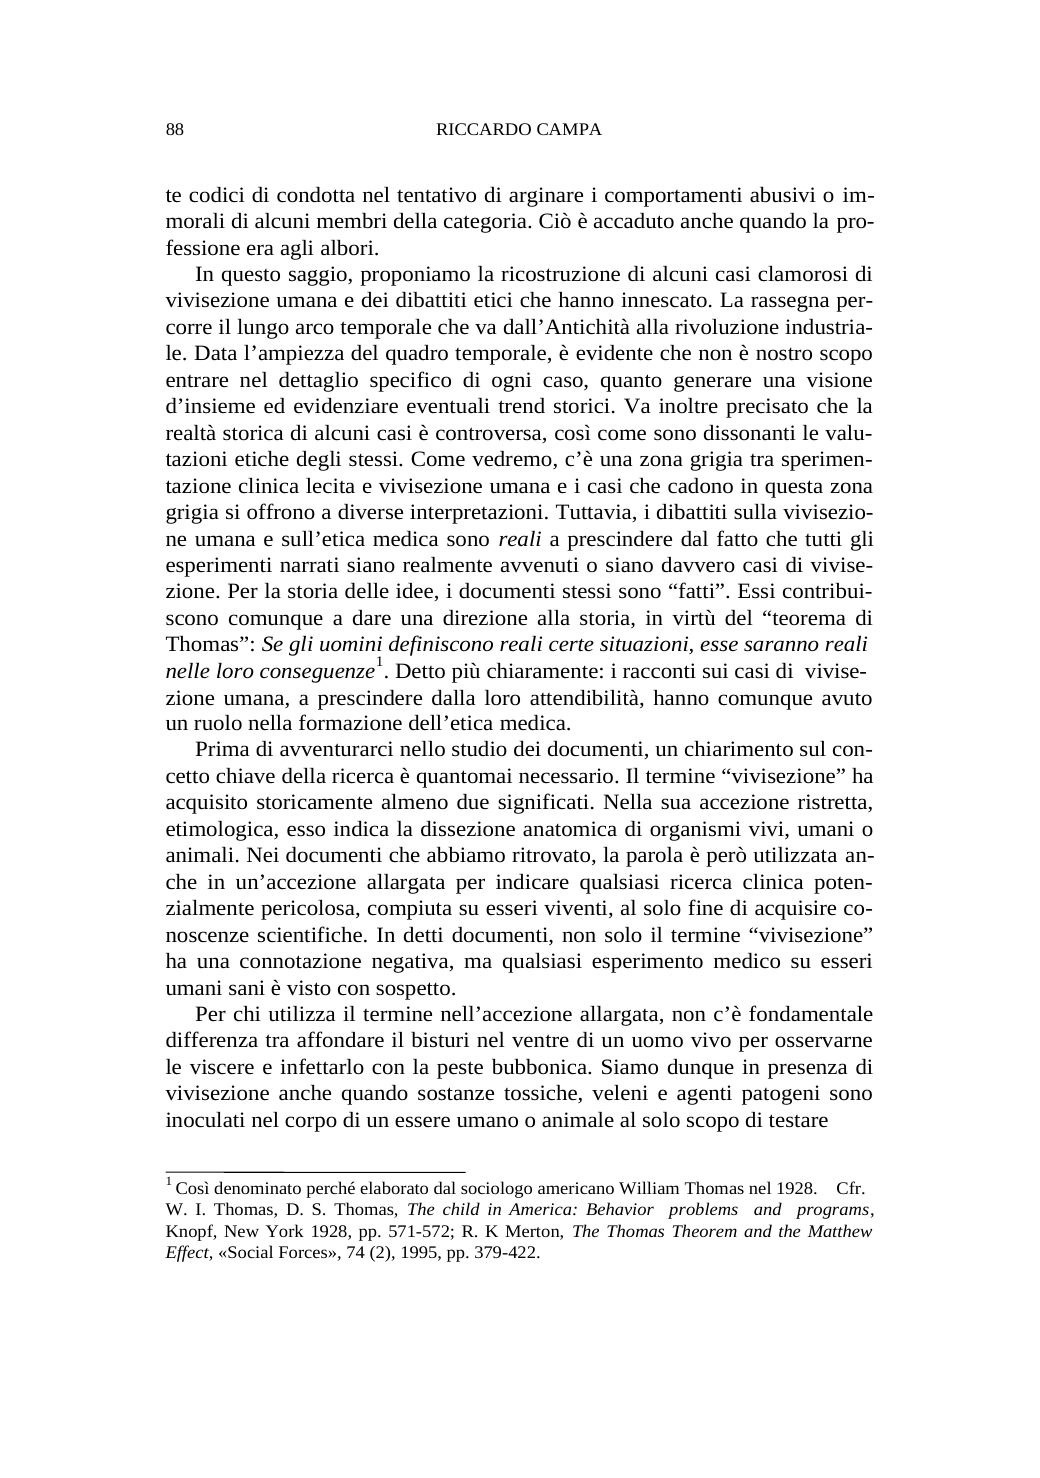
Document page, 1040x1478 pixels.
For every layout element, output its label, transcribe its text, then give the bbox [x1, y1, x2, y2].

text Prima di avventurarci nello studio dei documenti, un chiarimento sul con- cetto chiave della ricerca è quantomai necessario. Il termine “vivisezione” ha acquisito storicamente almeno due significati. Nella sua accezione ristretta, etimologica, esso indica la dissezione anatomica di organismi vivi, umani o animali. Nei documenti che abbiamo ritrovato, la parola è però utilizzata an- che in un’accezione allargata per indicare qualsiasi ricerca clinica poten- zialmente pericolosa, compiuta su esseri viventi, al solo fine di acquisire co- noscenze scientifiche. In detti documenti, non solo il termine “vivisezione” ha una connotazione negativa, ma qualsiasi esperimento medico su esseri umani sani è visto con sospetto. [165, 736, 874, 1000]
text nelle loro conseguenze1. Detto più chiaramente: i racconti sui casi di vivise- [165, 658, 896, 683]
text W. I. Thomas, D. S. Thomas, The child in America: Behavior problems and programs, Knopf, New York 1928, pp. 571-572; R. K Merton, The Thomas Theorem and the Matthew Effect, «Social Forces», 74 (2), 1995, pp. 379-422. [165, 1199, 874, 1262]
text 1 Così denominato perché elaborato dal sociologo americano William Thomas nel 1928. Cfr. [165, 1164, 896, 1198]
text te codici di condotta nel tentativo di arginare i comportamenti abusivi o im- morali di alcuni membri della categoria. Ciò è accaduto anche quando la pro- fessione era agli albori. [165, 182, 875, 260]
text Per chi utilizza il termine nell’accezione allargata, non c’è fondamentale differenza tra affondare il bisturi nel ventre di un uomo vivo per osservarne le viscere e infettarlo con la peste bubbonica. Siamo dunque in presenza di vivisezione anche quando sostanze tossiche, veleni e agenti patogeni sono inoculati nel corpo di un essere umano o animale al solo scopo di testare [165, 1001, 874, 1132]
text In questo saggio, proponiamo la ricostruzione di alcuni casi clamorosi di vivisezione umana e dei dibattiti etici che hanno innescato. La rassegna per- corre il lungo arco temporale che va dall’Antichità alla rivoluzione industria- le. Data l’ampiezza del quadro temporale, è evidente che non è nostro scopo entrare nel dettaglio specifico di ogni caso, quanto generare una visione d’insieme ed evidenziare eventuali trend storici. Va inoltre precisato che la realtà storica di alcuni casi è controversa, così come sono dissonanti le valu- tazioni etiche degli stessi. Come vedremo, c’è una zona grigia tra sperimen- tazione clinica lecita e vivisezione umana e i casi che cadono in questa zona grigia si offrono a diverse interpretazioni. Tuttavia, i dibattiti sulla vivisezio- ne umana e sull’etica medica sono reali a prescindere dal fatto che tutti gli esperimenti narrati siano realmente avvenuti o siano davvero casi di vivise- zione. Per la storia delle idee, i documenti stessi sono “fatti”. Essi contribui- scono comunque a dare una direzione alla storia, in virtù del “teorema di Thomas”: Se gli uomini definiscono reali certe situazioni, esse saranno reali [165, 261, 874, 657]
text zione umana, a prescindere dalla loro attendibilità, hanno comunque avuto un ruolo nella formazione dell’etica medica. [165, 685, 874, 736]
